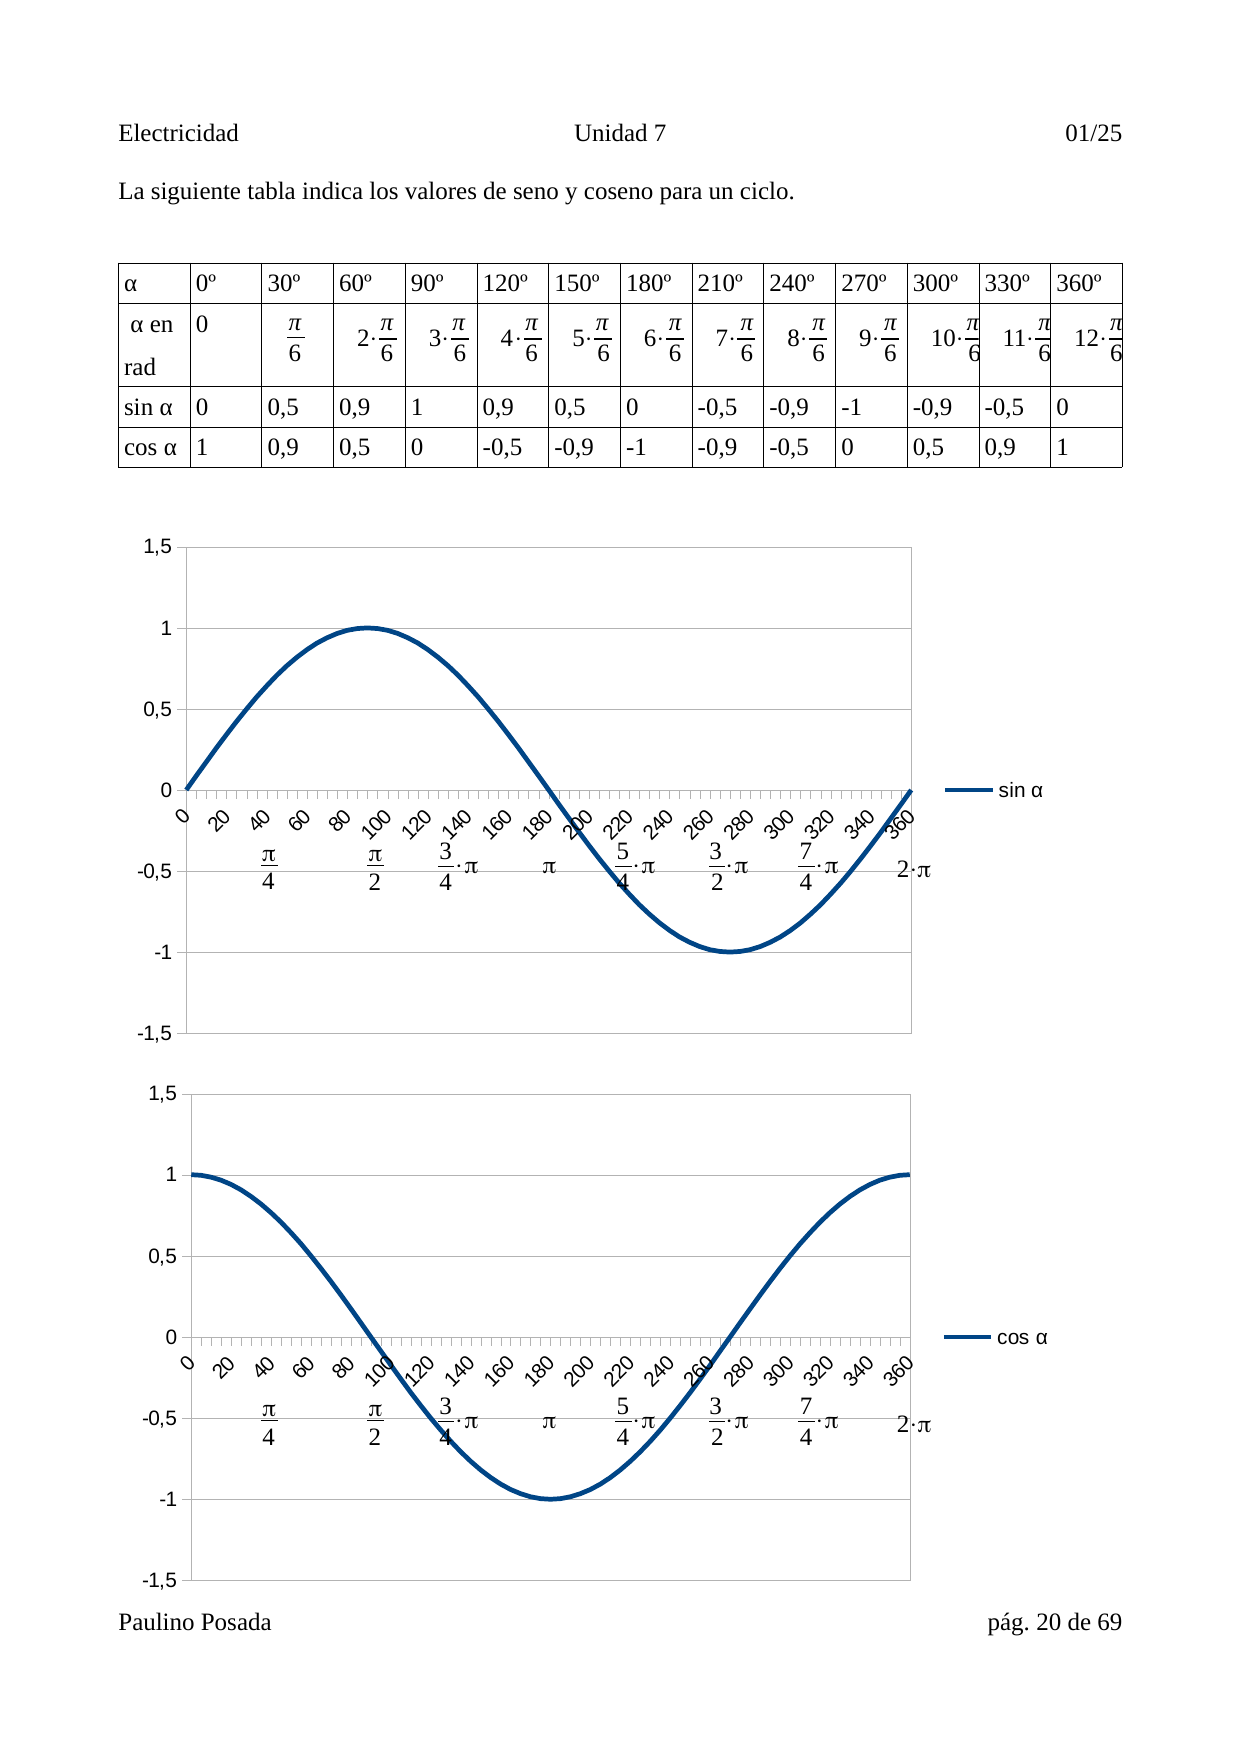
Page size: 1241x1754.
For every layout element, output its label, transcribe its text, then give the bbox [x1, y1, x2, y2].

table_cell 0 [836, 428, 907, 467]
table_cell 1 [1051, 428, 1122, 467]
table_cell [1051, 304, 1122, 386]
table_cell [478, 304, 548, 386]
table_header 120º [478, 264, 548, 303]
table_header α [119, 264, 190, 303]
table_cell 0,5 [262, 387, 333, 427]
table_cell 0,5 [334, 428, 405, 467]
table_cell 0,9 [334, 387, 405, 427]
table_cell [693, 304, 763, 386]
table_header 180º [621, 264, 692, 303]
table_header 240º [764, 264, 835, 303]
table_cell [836, 304, 907, 386]
table_header 360º [1051, 264, 1122, 303]
text La siguiente tabla indica los valores de seno y coseno para un ciclo. [118, 176, 1122, 205]
table_cell 0 [191, 304, 261, 386]
table_cell [406, 304, 477, 386]
table_cell 0,9 [262, 428, 333, 467]
table_cell -1 [836, 387, 907, 427]
table_header 90º [406, 264, 477, 303]
table_cell [621, 304, 692, 386]
table_header 270º [836, 264, 907, 303]
table_cell -0,5 [980, 387, 1050, 427]
table_cell -0,5 [478, 428, 548, 467]
table_header 210º [693, 264, 763, 303]
table_cell 0,9 [478, 387, 548, 427]
table_cell [971, 346, 979, 360]
table_header 150º [549, 264, 620, 303]
table_cell 1 [406, 387, 477, 427]
table_cell -0,5 [693, 387, 763, 427]
table_cell 0 [406, 428, 477, 467]
table_cell [764, 304, 835, 386]
table_header 30º [262, 264, 333, 303]
table_header 60º [334, 264, 405, 303]
table_cell -0,5 [764, 428, 835, 467]
table_cell sin α [119, 387, 190, 427]
table_cell 0 [1051, 387, 1122, 427]
table_cell 0 [621, 387, 692, 427]
table_header 330º [980, 264, 1050, 303]
table_cell [908, 304, 979, 386]
table_header 300º [908, 264, 979, 303]
table_header 0º [191, 264, 261, 303]
table_cell 0 [191, 387, 261, 427]
table_cell [262, 304, 333, 386]
table_cell -0,9 [549, 428, 620, 467]
table_cell [334, 304, 405, 386]
table_cell 1 [191, 428, 261, 467]
table_cell -0,9 [764, 387, 835, 427]
table_cell cos α [119, 428, 190, 467]
table_cell 0,9 [980, 428, 1050, 467]
table_cell -0,9 [693, 428, 763, 467]
table_cell -0,9 [908, 387, 979, 427]
table_cell -1 [621, 428, 692, 467]
table_cell [980, 304, 1050, 386]
table_cell 0,5 [549, 387, 620, 427]
table_cell 0,5 [908, 428, 979, 467]
table_cell α en rad [119, 304, 190, 386]
table_cell [549, 304, 620, 386]
